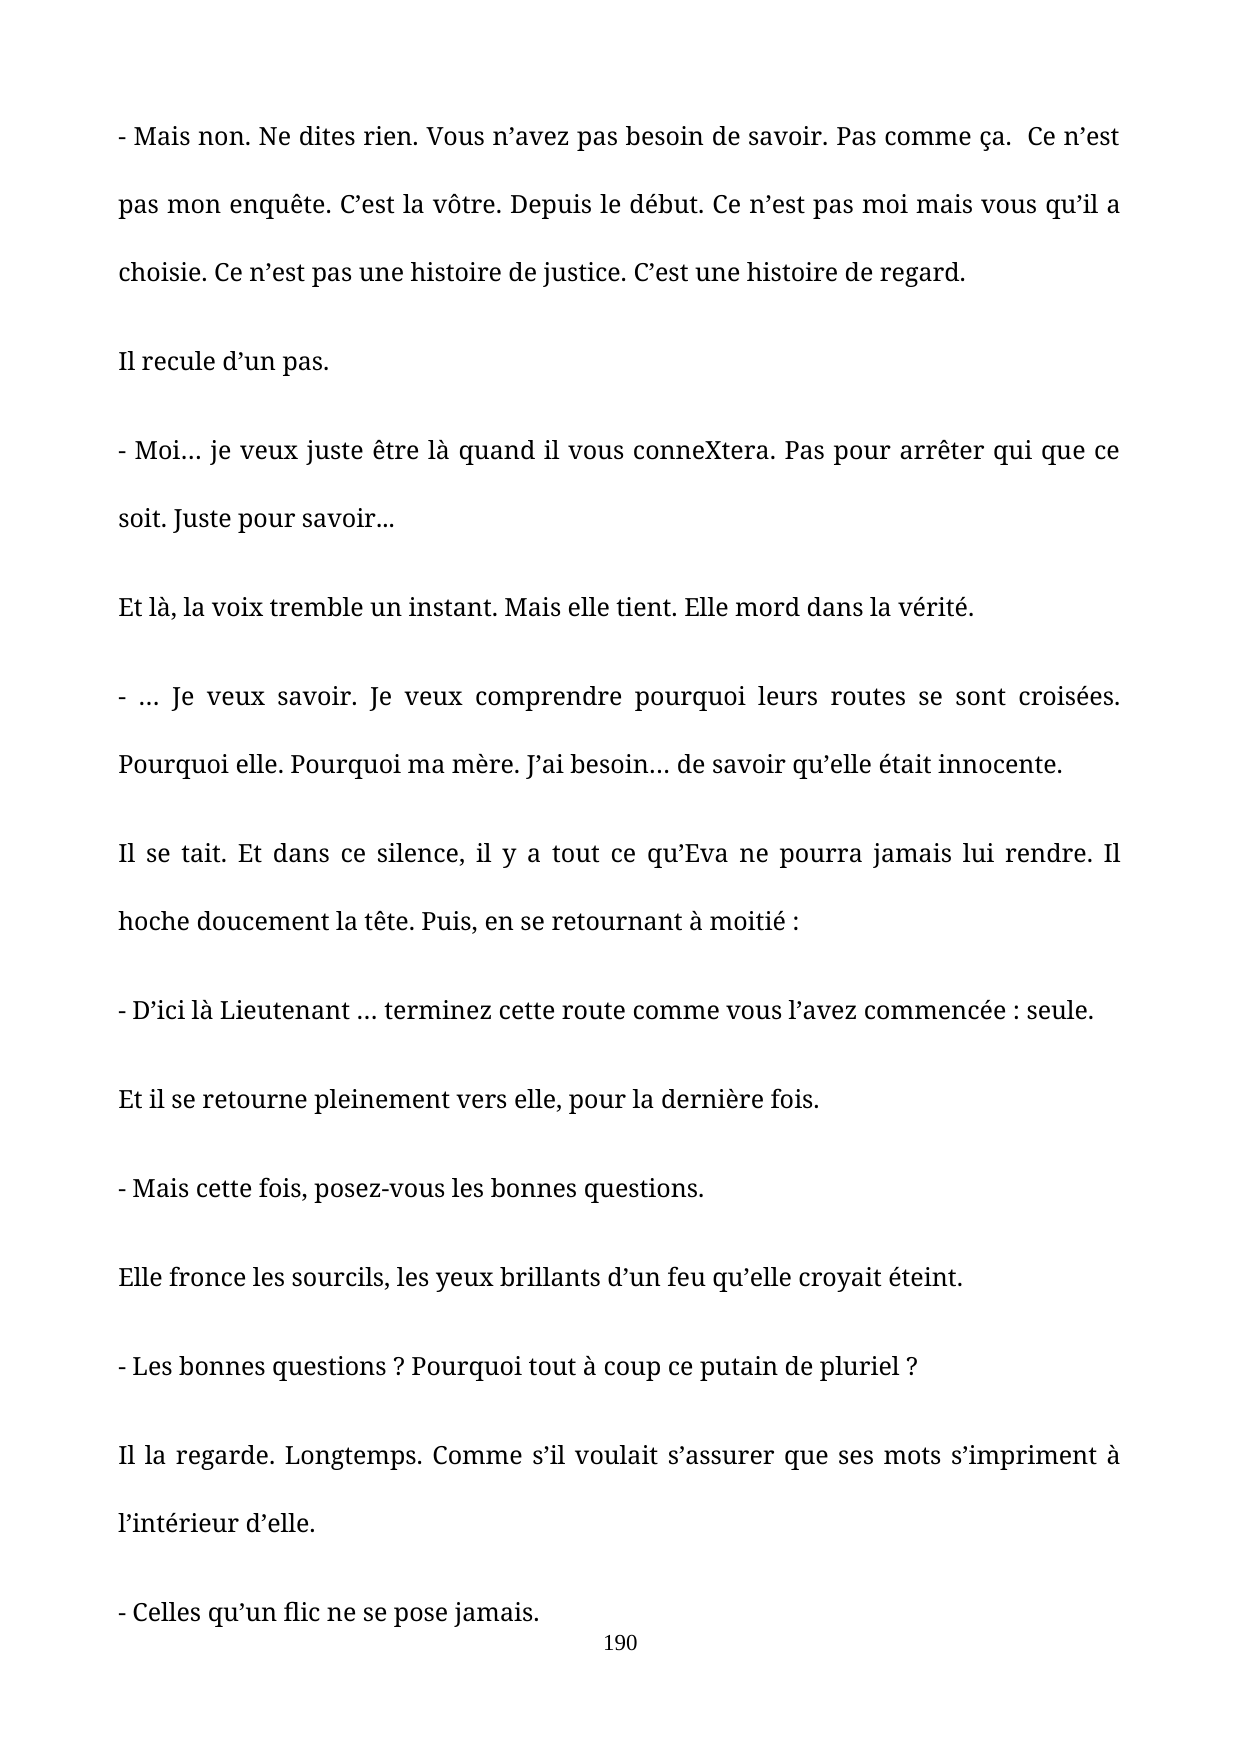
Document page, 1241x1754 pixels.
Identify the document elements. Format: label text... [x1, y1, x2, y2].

text - Mais non. Ne dites rien. Vous n’avez pas besoin de savoir. Pas comme ça. Ce n’est pas mon enquête. C’est la vôtre. Depuis le début. Ce n’est pas moi mais vous qu’il a choisie. Ce n’est pas une histoire de justice. C’est une histoire de regard. [118, 118, 1122, 288]
text - Celles qu’un flic ne se pose jamais. [118, 1594, 1122, 1628]
text Il se tait. Et dans ce silence, il y a tout ce qu’Eva ne pourra jamais lui rendre. Il hoche doucement la tête. Puis, en se retournant à moitié : [118, 835, 1122, 938]
text - Moi… je veux juste être là quand il vous conneXtera. Pas pour arrêter qui que ce soit. Juste pour savoir... [118, 432, 1122, 534]
text - … Je veux savoir. Je veux comprendre pourquoi leurs routes se sont croisées. Pourquoi elle. Pourquoi ma mère. J’ai besoin… de savoir qu’elle était innocente. [118, 678, 1122, 781]
text Elle fronce les sourcils, les yeux brillants d’un feu qu’elle croyait éteint. [118, 1259, 1122, 1293]
text Et il se retourne pleinement vers elle, pour la dernière fois. [118, 1081, 1122, 1116]
text - Les bonnes questions ? Pourquoi tout à coup ce putain de pluriel ? [118, 1348, 1122, 1382]
text Il la regarde. Longtemps. Comme s’il voulait s’assurer que ses mots s’impriment à l’intérieur d’elle. [118, 1437, 1122, 1539]
text - D’ici là Lieutenant … terminez cette route comme vous l’avez commencée : seule. [118, 992, 1122, 1027]
text - Mais cette fois, posez-vous les bonnes questions. [118, 1170, 1122, 1204]
text Et là, la voix tremble un instant. Mais elle tient. Elle mord dans la vérité. [118, 589, 1122, 623]
text Il recule d’un pas. [118, 343, 1122, 377]
